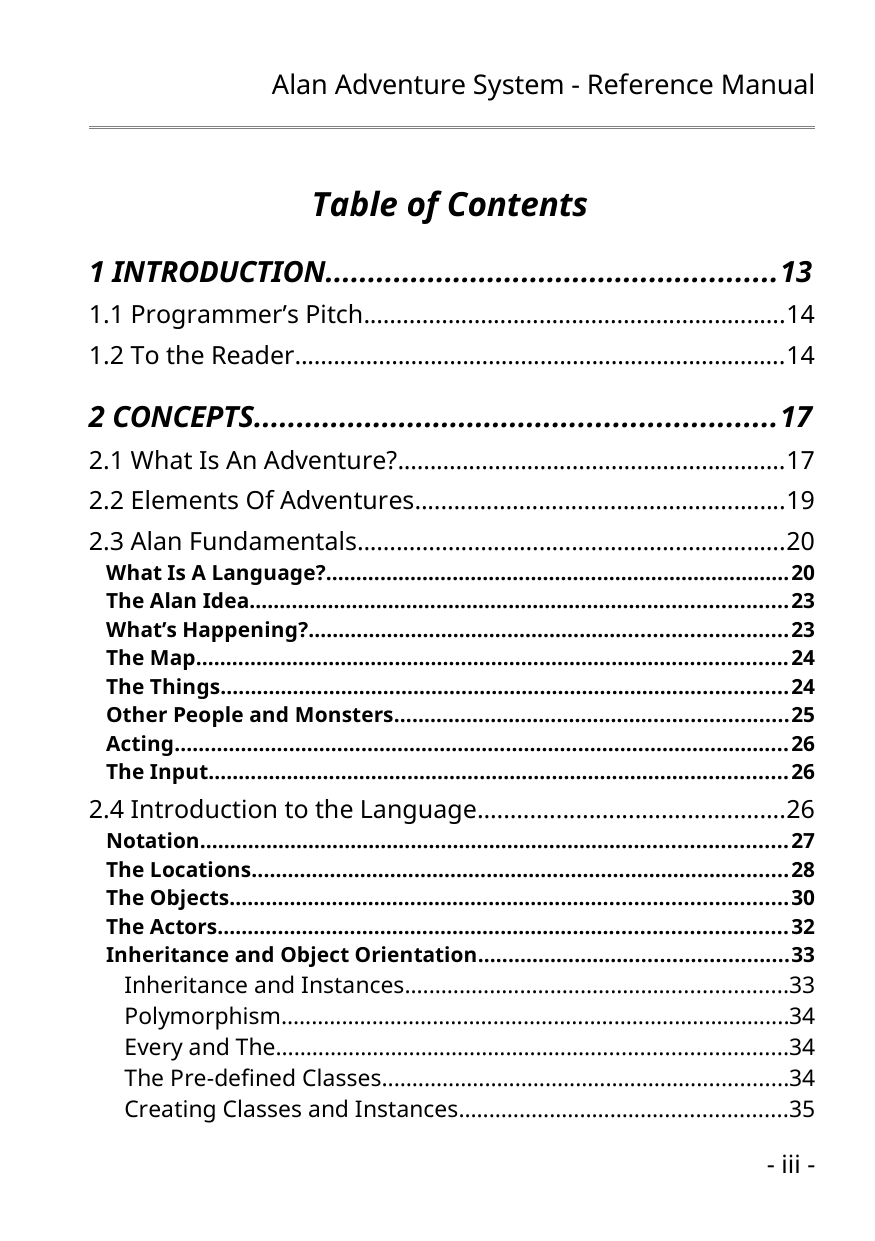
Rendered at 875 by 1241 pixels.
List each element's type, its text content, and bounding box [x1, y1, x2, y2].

text Other People and Monsters 25 [100, 700, 815, 729]
text 2.1 What Is An Adventure? 17 [88, 443, 815, 477]
text Acting 26 [100, 729, 815, 757]
text Every and The 34 [118, 1031, 815, 1062]
text The Objects 30 [100, 883, 815, 912]
text The Alan Idea 23 [100, 586, 815, 614]
text 1 Introduction 13 [88, 251, 815, 291]
text Polymorphism 34 [118, 1000, 815, 1031]
text Inheritance and Object Orientation 33 [100, 940, 815, 969]
text 2.3 Alan Fundamentals 20 [88, 523, 815, 557]
text The Input 26 [100, 757, 815, 786]
text The Things 24 [100, 672, 815, 700]
text The Actors 32 [100, 912, 815, 940]
text What Is A Language? 20 [100, 557, 815, 586]
text Creating Classes and Instances 35 [118, 1093, 815, 1124]
text 1.2 To the Reader 14 [88, 338, 815, 372]
text 2.4 Introduction to the Language 26 [88, 792, 815, 826]
text 2.2 Elements Of Adventures 19 [88, 483, 815, 517]
text 1.1 Programmer’s Pitch 14 [88, 297, 815, 331]
text 2 Concepts 17 [88, 397, 815, 436]
text The Pre-defined Classes 34 [118, 1062, 815, 1093]
text The Locations 28 [100, 855, 815, 883]
text Notation 27 [100, 826, 815, 855]
text Inheritance and Instances 33 [118, 969, 815, 1000]
text The Map 24 [100, 643, 815, 672]
subtitle Table of Contents [88, 180, 815, 226]
text What’s Happening? 23 [100, 614, 815, 643]
